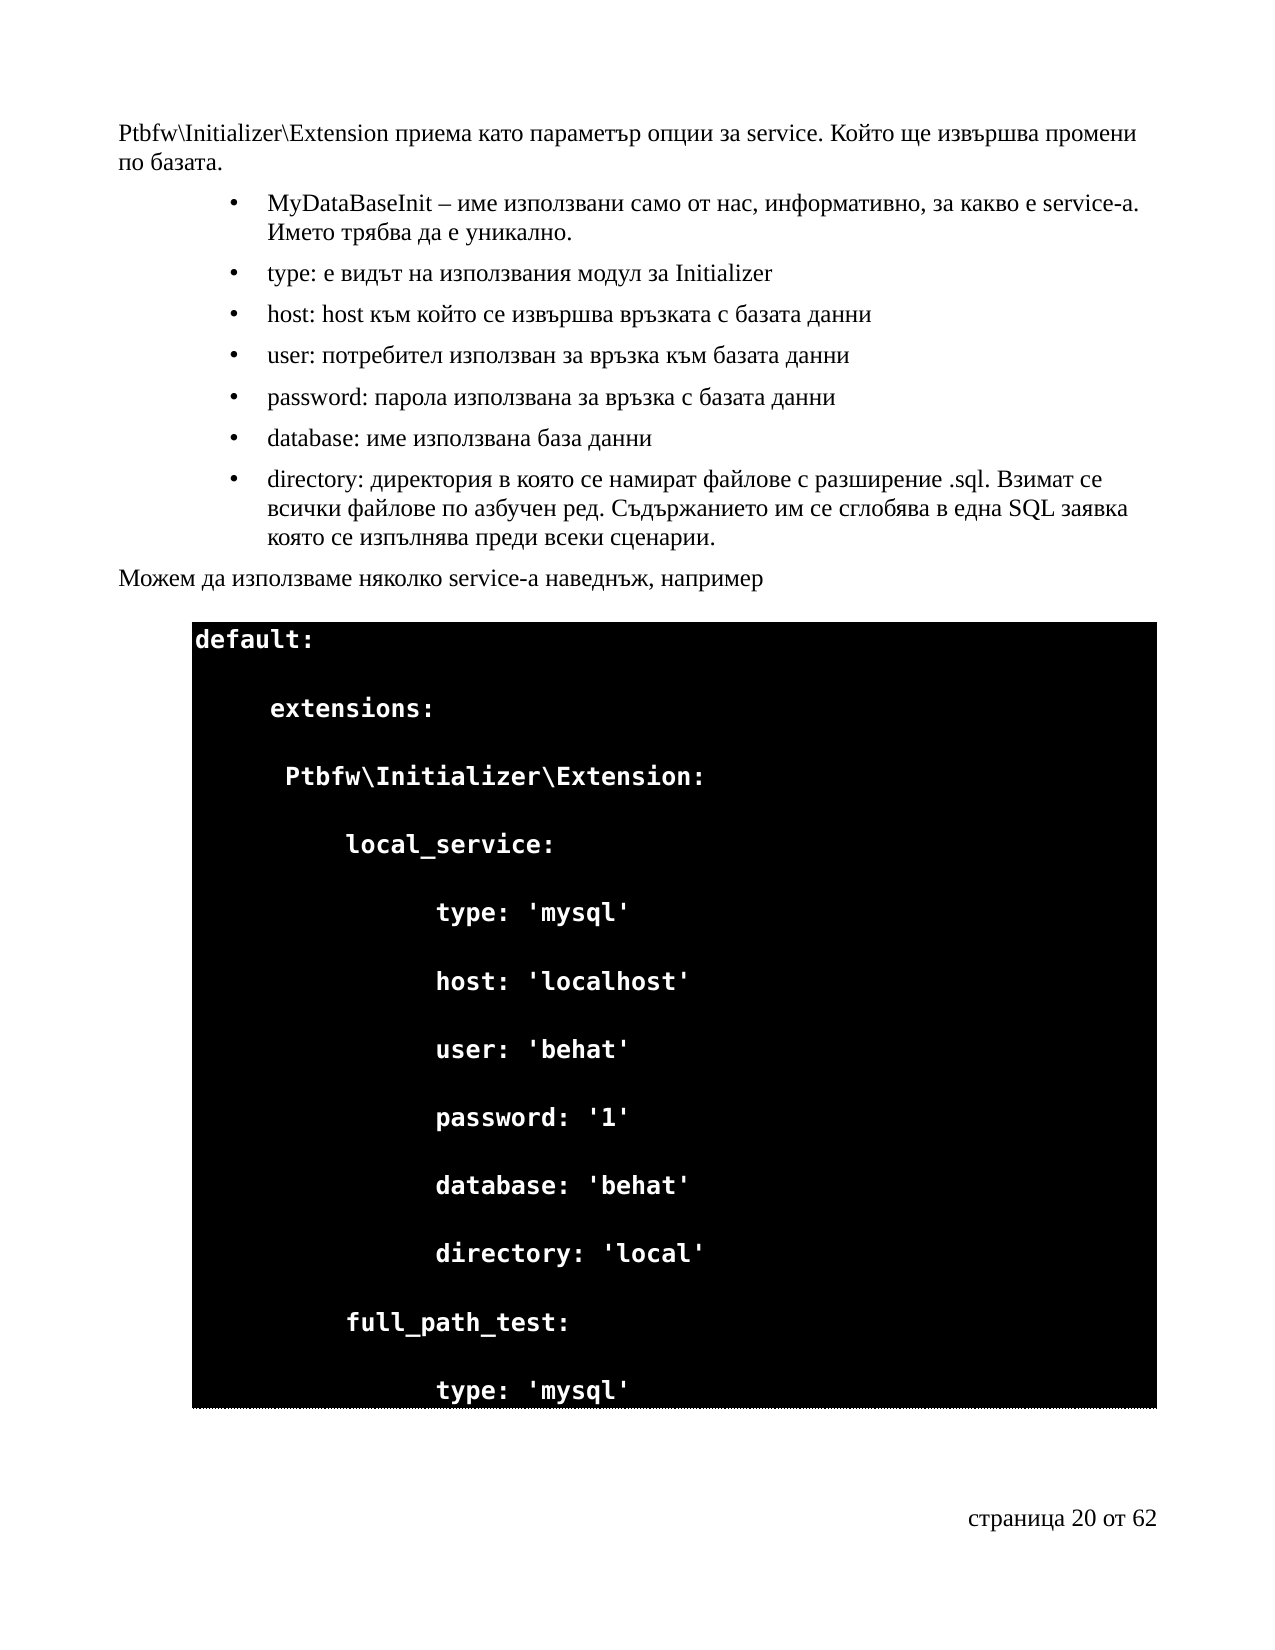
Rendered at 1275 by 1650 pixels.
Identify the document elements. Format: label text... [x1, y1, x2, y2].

text host: 'localhost' [192, 963, 1157, 996]
text database: 'behat' [192, 1168, 1157, 1201]
text local_service: [192, 827, 1157, 859]
list host: host към който се извършва връзката с базата данни [229, 299, 1157, 328]
text Ptbfw\Initializer\Extension: [192, 759, 1157, 791]
list password: парола използвана за връзка с базата данни [229, 382, 1157, 411]
text type: 'mysql' [192, 895, 1157, 928]
text default: [192, 622, 1157, 655]
text full_path_test: [192, 1305, 1157, 1337]
list directory: директория в която се намират файлове с разширение .sql. Взимат се всички файлове по азбучен ред. Съдържанието им се сглобява в една SQL заявка която се изпълнява преди всеки сценарии. [229, 464, 1157, 551]
text password: '1' [192, 1100, 1157, 1132]
text extensions: [192, 691, 1157, 723]
list database: име използвана база данни [229, 423, 1157, 452]
text user: 'behat' [192, 1032, 1157, 1064]
text type: 'mysql' [192, 1373, 1157, 1408]
list MyDataBaseInit – име използвани само от нас, информативно, за какво е service-а. Името трябва да е уникално. [229, 188, 1157, 246]
text Можем да използваме няколко service-а наведнъж, например [118, 563, 1157, 592]
text Ptbfw\Initializer\Extension приема като параметър опции за service. Който ще извършва промени по базата. [118, 118, 1157, 176]
text directory: 'local' [192, 1236, 1157, 1269]
list type: е видът на използвания модул за Initializer [229, 258, 1157, 287]
list user: потребител използван за връзка към базата данни [229, 341, 1157, 369]
